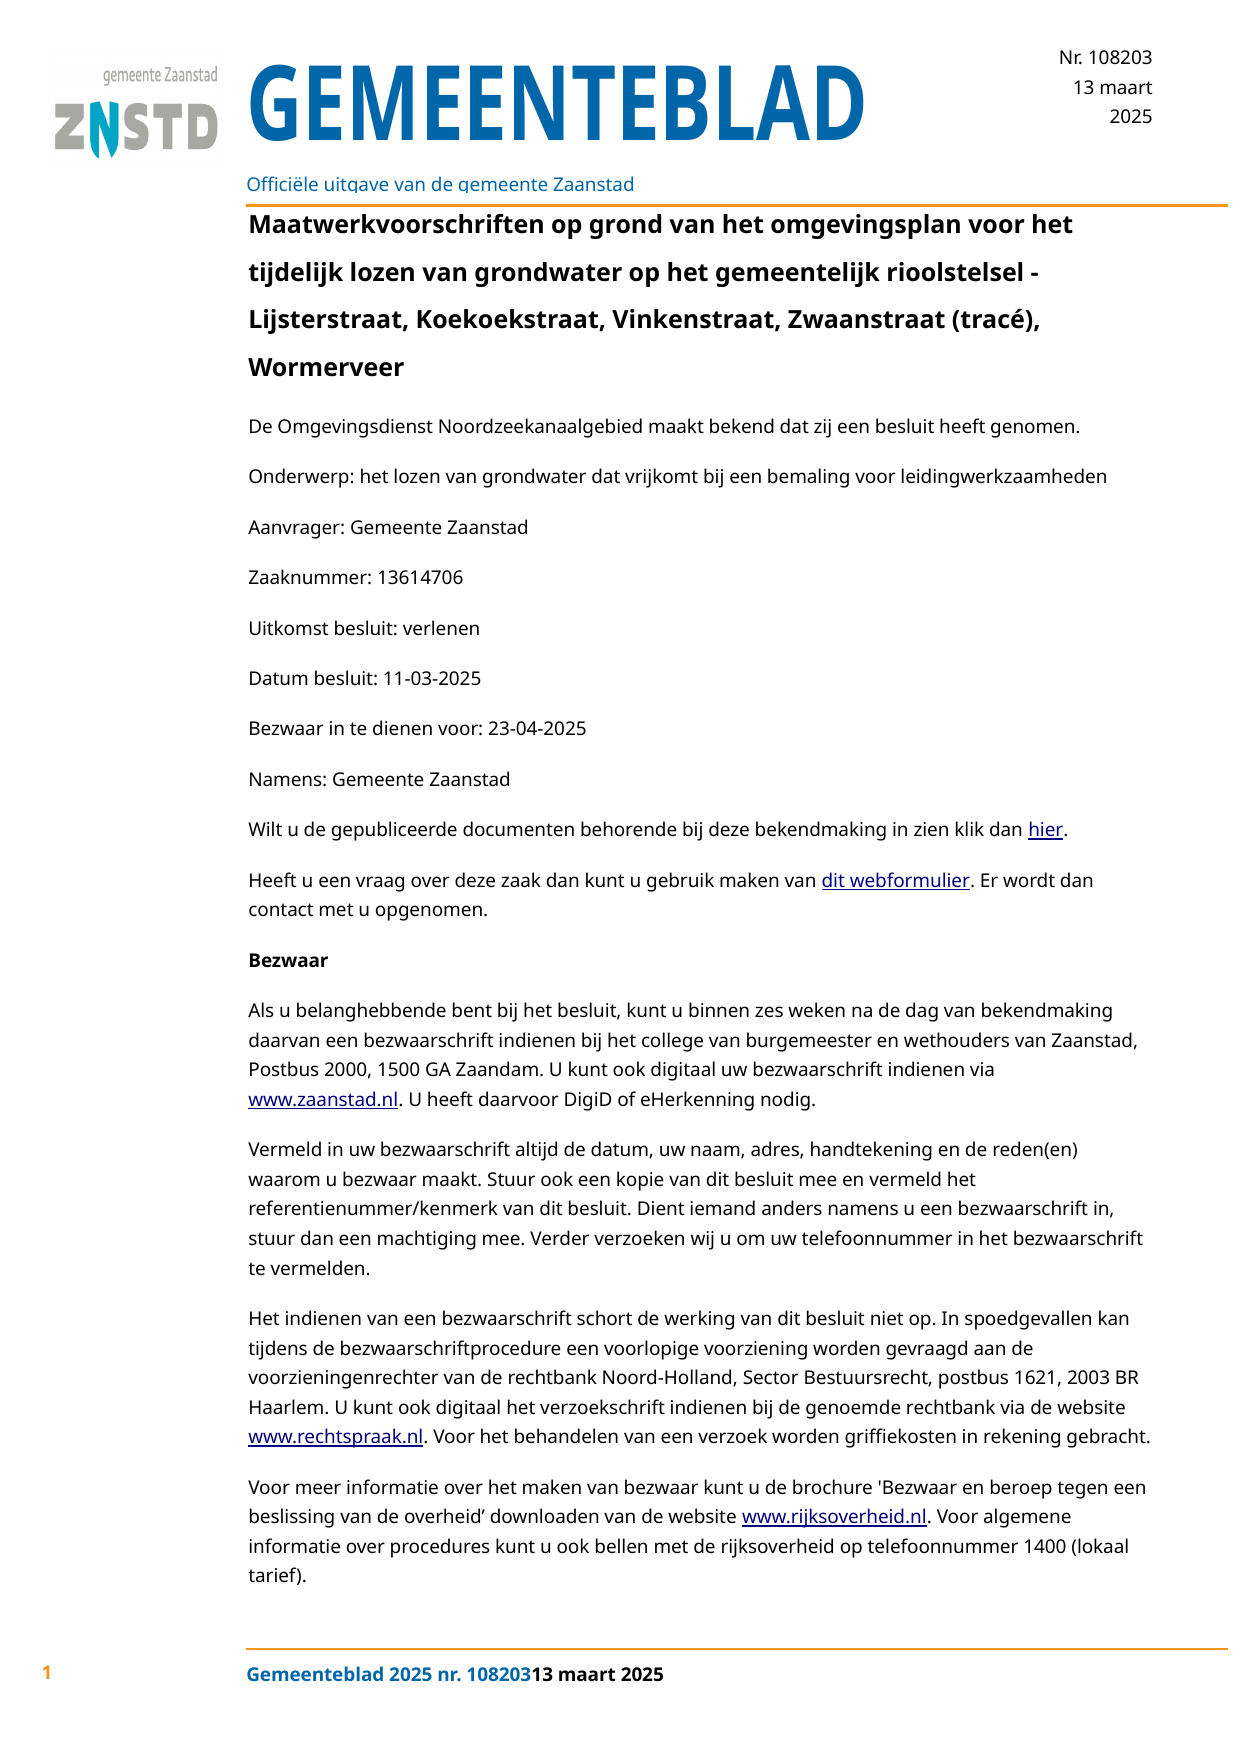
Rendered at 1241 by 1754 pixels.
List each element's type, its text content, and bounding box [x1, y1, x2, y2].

picture [41, 47, 231, 172]
text Als u belanghebbende bent bij het besluit, kunt u binnen zes weken na de dag van bekendmaking daarvan een bezwaarschrift indienen bij het college van burgemeester en wethouders van Zaanstad, Postbus 2000, 1500 GA Zaandam. U kunt ook digitaal uw bezwaarschrift indienen via www.zaanstad.nl. U heeft daarvoor DigiD of eHerkenning nodig. [248, 997, 1152, 1112]
text Voor meer informatie over het maken van bezwaar kunt u de brochure 'Bezwaar en beroep tegen een beslissing van de overheid’ downloaden van de website www.rijksoverheid.nl. Voor algemene informatie over procedures kunt u ook bellen met de rijksoverheid op telefoonnummer 1400 (lokaal tarief). [248, 1474, 1152, 1588]
text Het indienen van een bezwaarschrift schort de werking van dit besluit niet op. In spoedgevallen kan tijdens de bezwaarschriftprocedure een voorlopige voorziening worden gevraagd aan de voorzieningenrechter van de rechtbank Noord-Holland, Sector Bestuursrecht, postbus 1621, 2003 BR Haarlem. U kunt ook digitaal het verzoekschrift indienen bij de genoemde rechtbank via de website www.rechtspraak.nl. Voor het behandelen van een verzoek worden griffiekosten in rekening gebracht. [248, 1305, 1152, 1449]
text De Omgevingsdienst Noordzeekanaalgebied maakt bekend dat zij een besluit heeft genomen. [248, 413, 1152, 439]
text Datum besluit: 11-03-2025 [248, 665, 1152, 691]
text Uitkomst besluit: verlenen [248, 615, 1152, 641]
text Onderwerp: het lozen van grondwater dat vrijkomt bij een bemaling voor leidingwerkzaamheden [248, 463, 1152, 489]
text Vermeld in uw bezwaarschrift altijd de datum, uw naam, adres, handtekening en de reden(en) waarom u bezwaar maakt. Stuur ook een kopie van dit besluit mee en vermeld het referentienummer/kenmerk van dit besluit. Dient iemand anders namens u een bezwaarschrift in, stuur dan een machtiging mee. Verder verzoeken wij u om uw telefoonnummer in het bezwaarschrift te vermelden. [248, 1136, 1152, 1281]
text Zaaknummer: 13614706 [248, 564, 1152, 590]
text Bezwaar in te dienen voor: 23-04-2025 [248, 716, 1152, 741]
text Wilt u de gepubliceerde documenten behorende bij deze bekendmaking in zien klik dan hier. [248, 816, 1152, 842]
text Aanvrager: Gemeente Zaanstad [248, 514, 1152, 540]
text Maatwerkvoorschriften op grond van het omgevingsplan voor het tijdelijk lozen van grondwater op het gemeentelijk rioolstelsel - Lijsterstraat, Koekoekstraat, Vinkenstraat, Zwaanstraat (tracé), Wormerveer [248, 207, 1152, 384]
text Heeft u een vraag over deze zaak dan kunt u gebruik maken van dit webformulier. Er wordt dan contact met u opgenomen. [248, 867, 1152, 922]
text Bezwaar [248, 947, 1152, 973]
text Namens: Gemeente Zaanstad [248, 766, 1152, 792]
